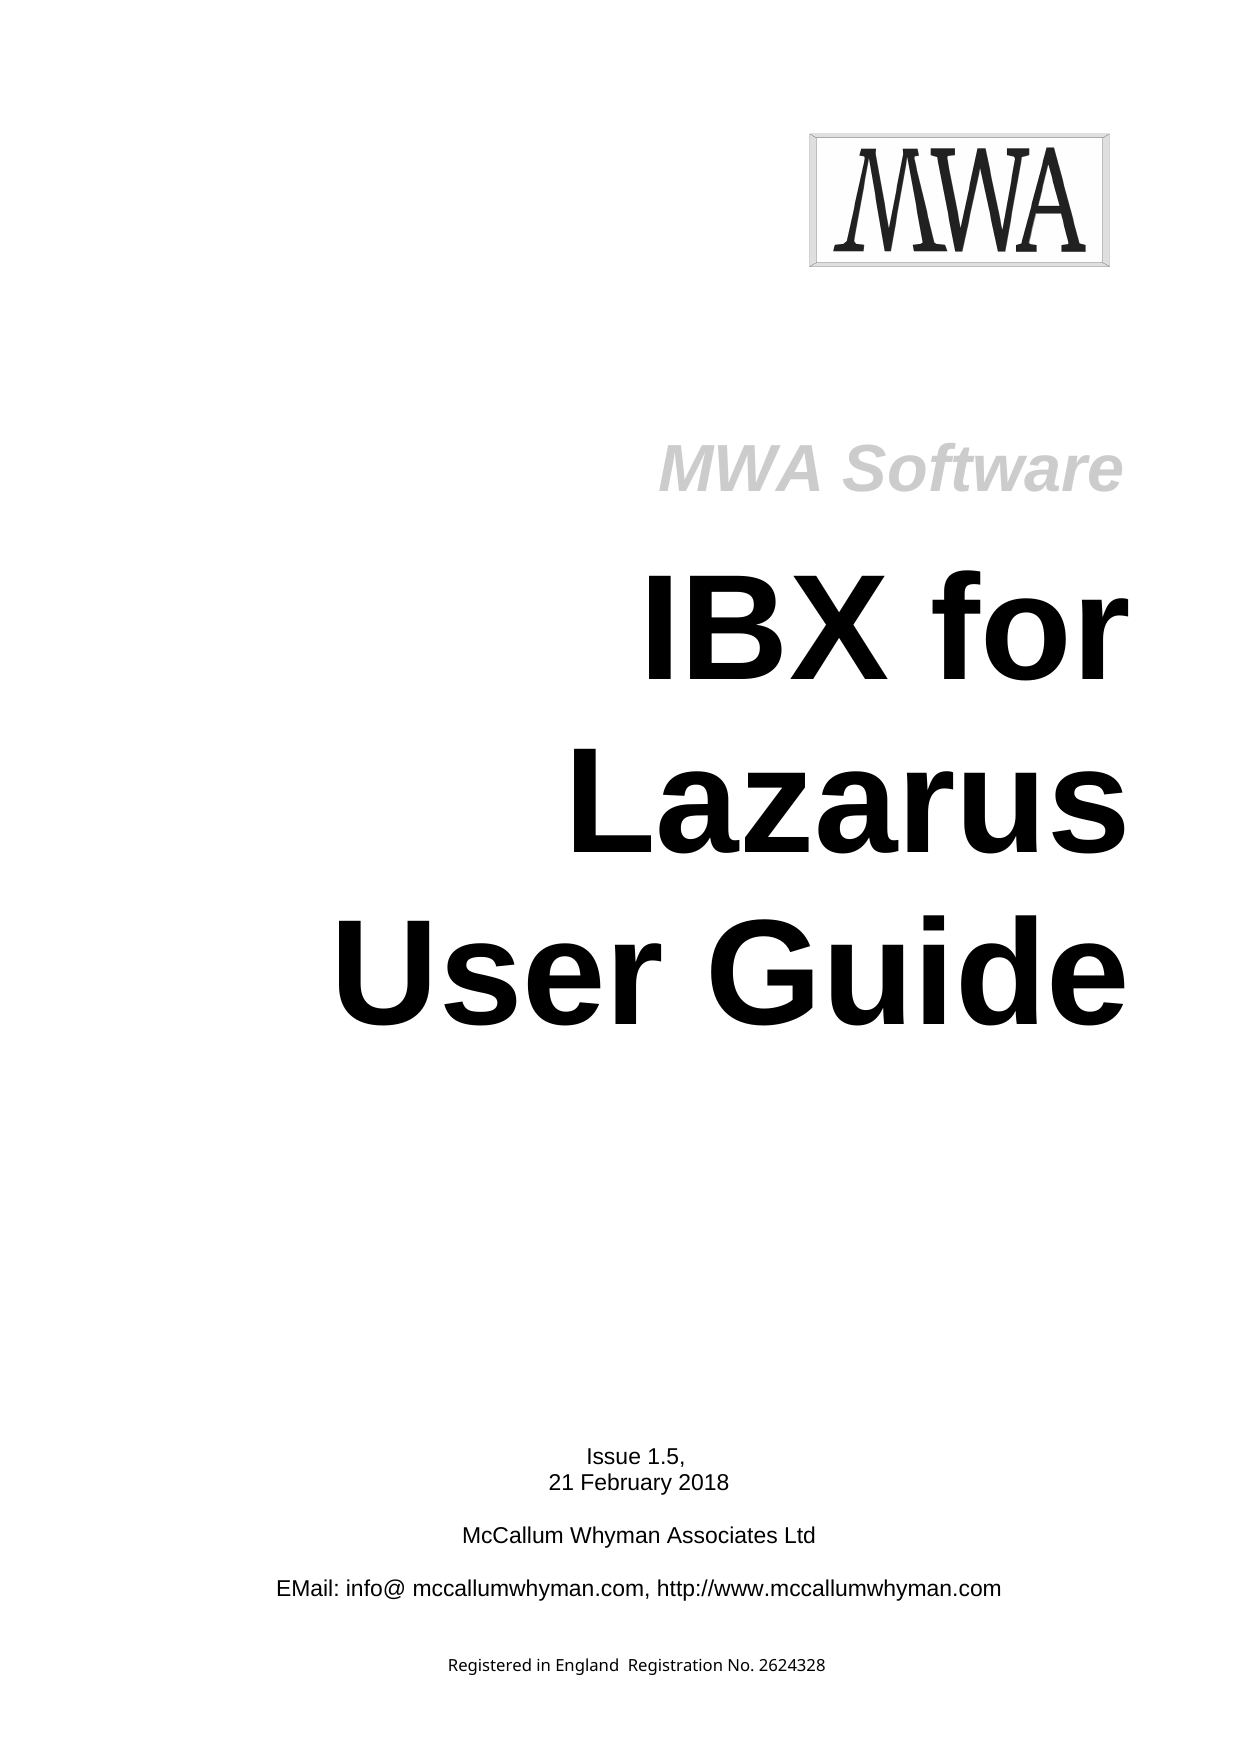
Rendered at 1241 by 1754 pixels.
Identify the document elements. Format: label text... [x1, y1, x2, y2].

text Issue 1.5, [150, 1443, 1128, 1469]
text 21 February 2018 [150, 1469, 1128, 1496]
text McCallum Whyman Associates Ltd [150, 1522, 1128, 1548]
text MWA Software [230, 429, 1131, 505]
text EMail: info@ mccallumwhyman.com, http://www.mccallumwhyman.com [150, 1574, 1128, 1601]
text IBX for Lazarus User Guide [155, 505, 1131, 1056]
